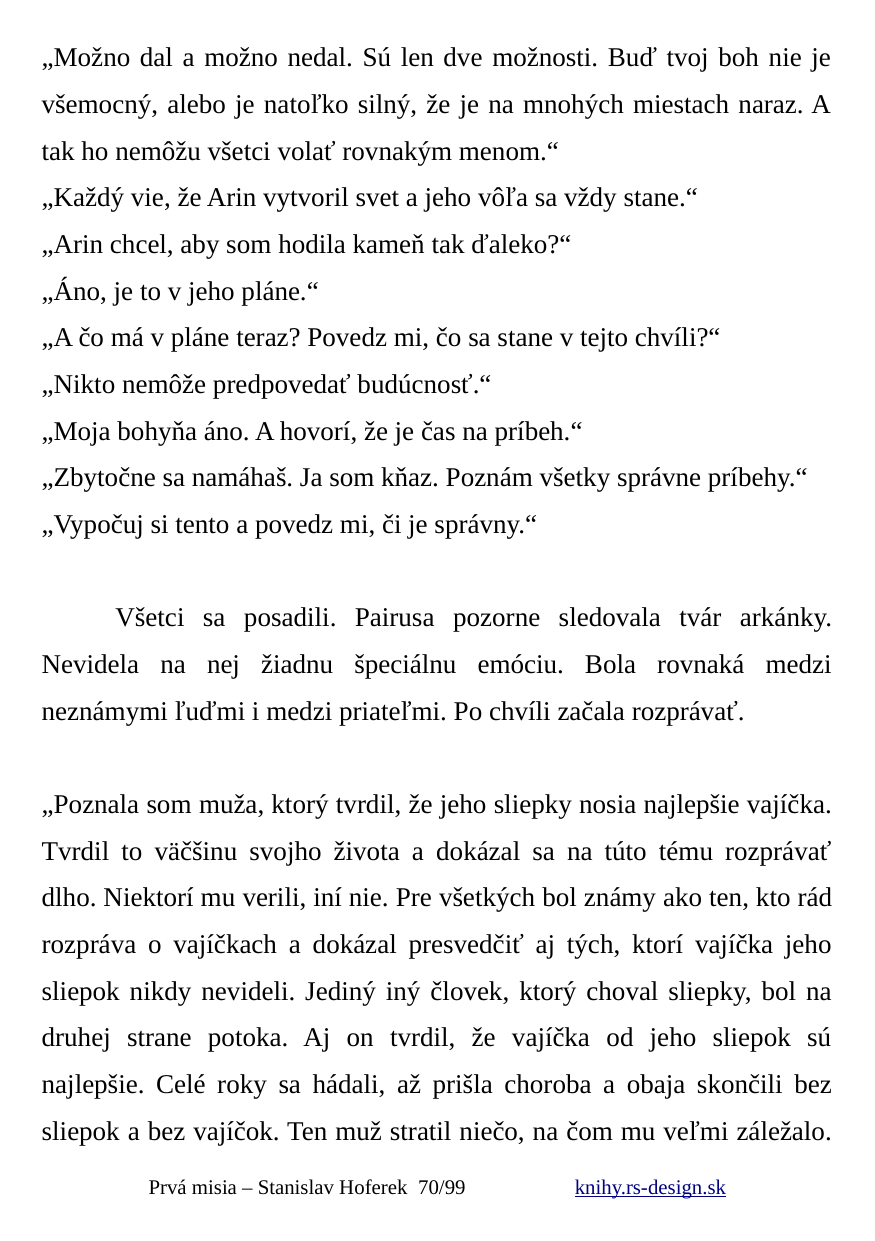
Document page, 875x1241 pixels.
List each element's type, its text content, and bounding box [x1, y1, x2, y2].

text „Nikto nemôže predpovedať budúcnosť.“ [41, 368, 833, 399]
text „Možno dal a možno nedal. Sú len dve možnosti. Buď tvoj boh nie je všemocný, alebo je natoľko silný, že je na mnohých miestach naraz. A tak ho nemôžu všetci volať rovnakým menom.“ [41, 41, 833, 166]
text „Poznala som muža, ktorý tvrdil, že jeho sliepky nosia najlepšie vajíčka. Tvrdil to väčšinu svojho života a dokázal sa na túto tému rozprávať dlho. Niektorí mu verili, iní nie. Pre všetkých bol známy ako ten, kto rád rozpráva o vajíčkach a dokázal presvedčiť aj tých, ktorí vajíčka jeho sliepok nikdy nevideli. Jediný iný človek, ktorý choval sliepky, bol na druhej strane potoka. Aj on tvrdil, že vajíčka od jeho sliepok sú najlepšie. Celé roky sa hádali, až prišla choroba a obaja skončili bez sliepok a bez vajíčok. Ten muž stratil niečo, na čom mu veľmi záležalo. [41, 788, 833, 1146]
text „Zbytočne sa namáhaš. Ja som kňaz. Poznám všetky správne príbehy.“ [41, 461, 833, 492]
text „Každý vie, že Arin vytvoril svet a jeho vôľa sa vždy stane.“ [41, 181, 833, 212]
text „Áno, je to v jeho pláne.“ [41, 275, 833, 306]
text „Vypočuj si tento a povedz mi, či je správny.“ [41, 508, 833, 539]
text „Arin chcel, aby som hodila kameň tak ďaleko?“ [41, 228, 833, 259]
text Všetci sa posadili. Pairusa pozorne sledovala tvár arkánky. Nevidela na nej žiadnu špeciálnu emóciu. Bola rovnaká medzi neznámymi ľuďmi i medzi priateľmi. Po chvíli začala rozprávať. [41, 601, 833, 726]
text „A čo má v pláne teraz? Povedz mi, čo sa stane v tejto chvíli?“ [41, 321, 833, 352]
text „Moja bohyňa áno. A hovorí, že je čas na príbeh.“ [41, 415, 833, 446]
